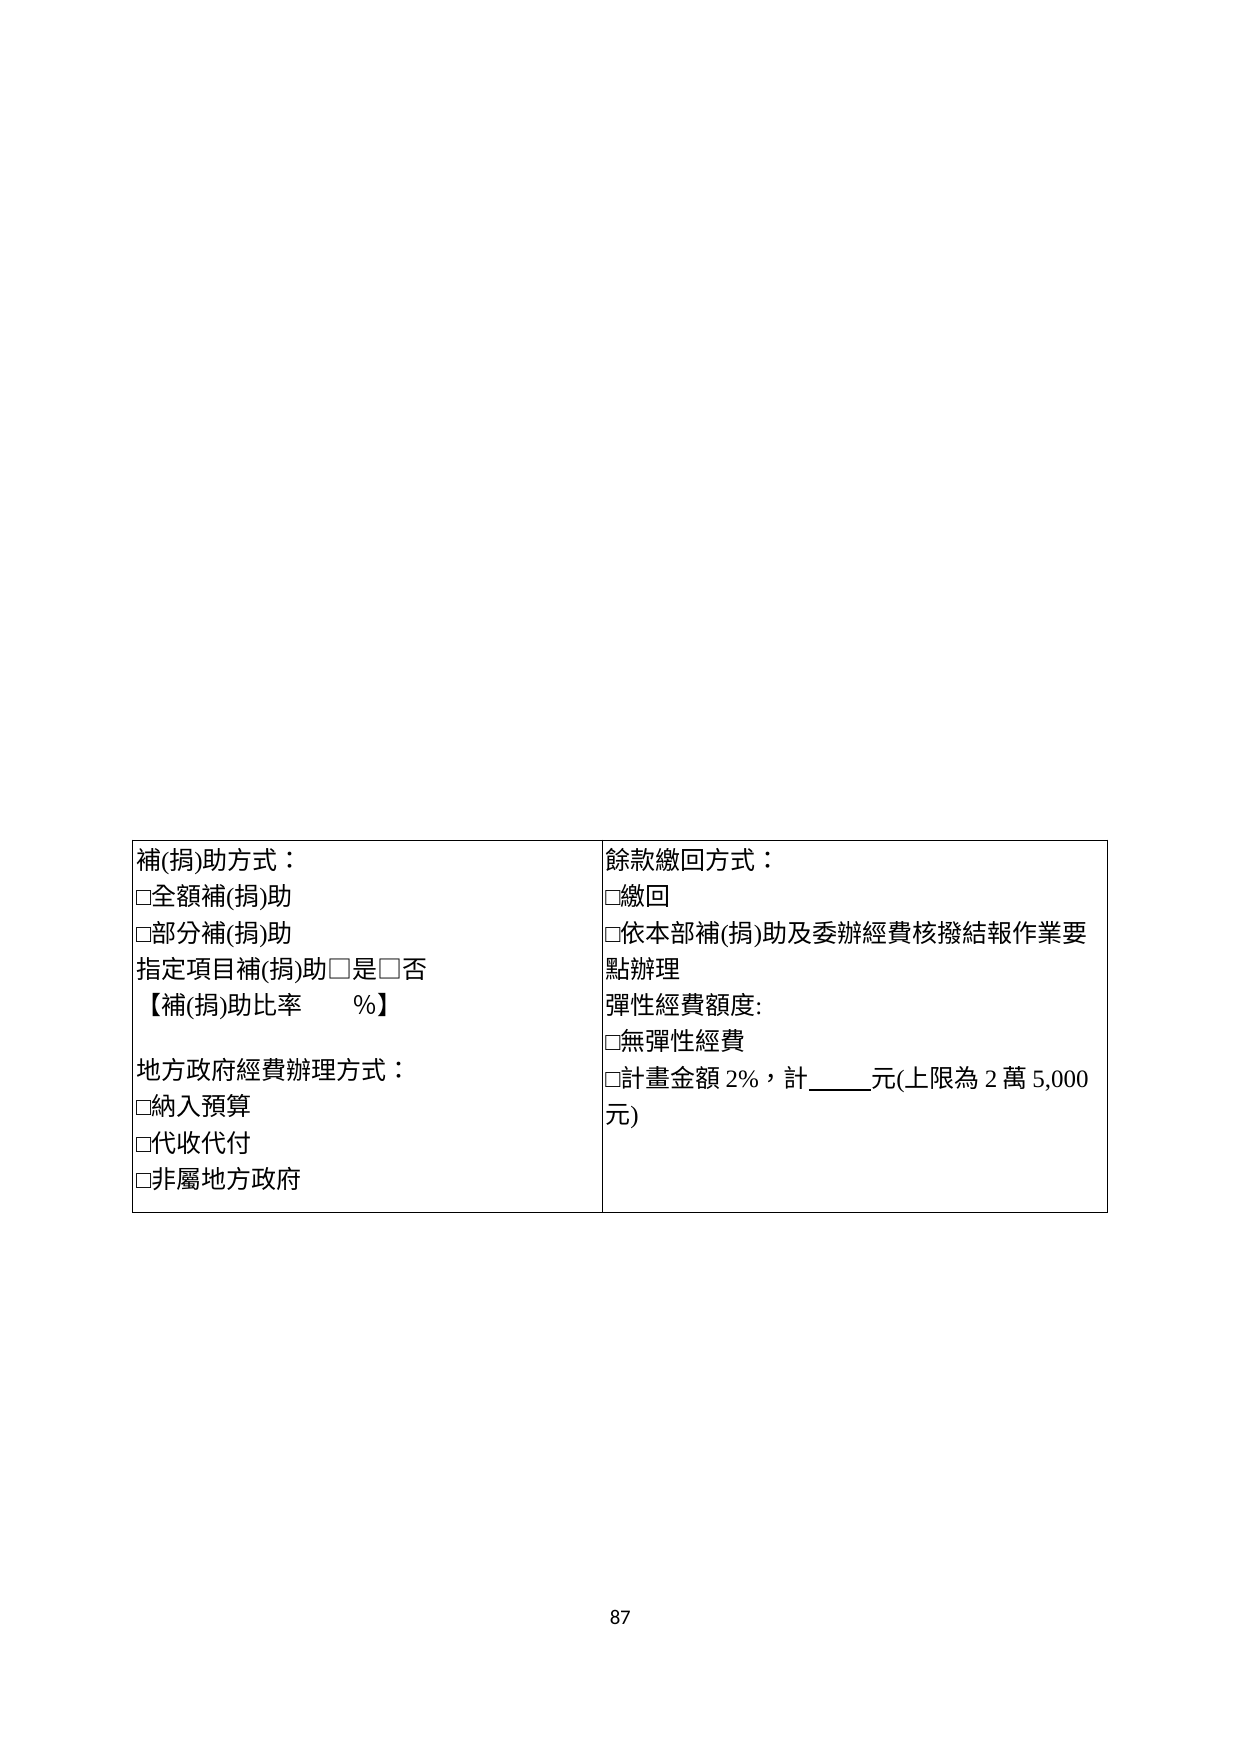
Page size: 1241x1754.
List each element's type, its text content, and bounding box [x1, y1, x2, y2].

table_cell 補(捐)助方式： □全額補(捐)助 □部分補(捐)助 指定項目補(捐)助□是□否 【補(捐)助比率 ％】 地方政府經費辦理方式： □納入預算 □代收代付 □非屬地方政府 [133, 841, 602, 1212]
table_cell 餘款繳回方式： □繳回 □依本部補(捐)助及委辦經費核撥結報作業要點辦理 彈性經費額度: □無彈性經費 □計畫金額2%，計 元(上限為2萬5,000元) [603, 841, 1107, 1212]
